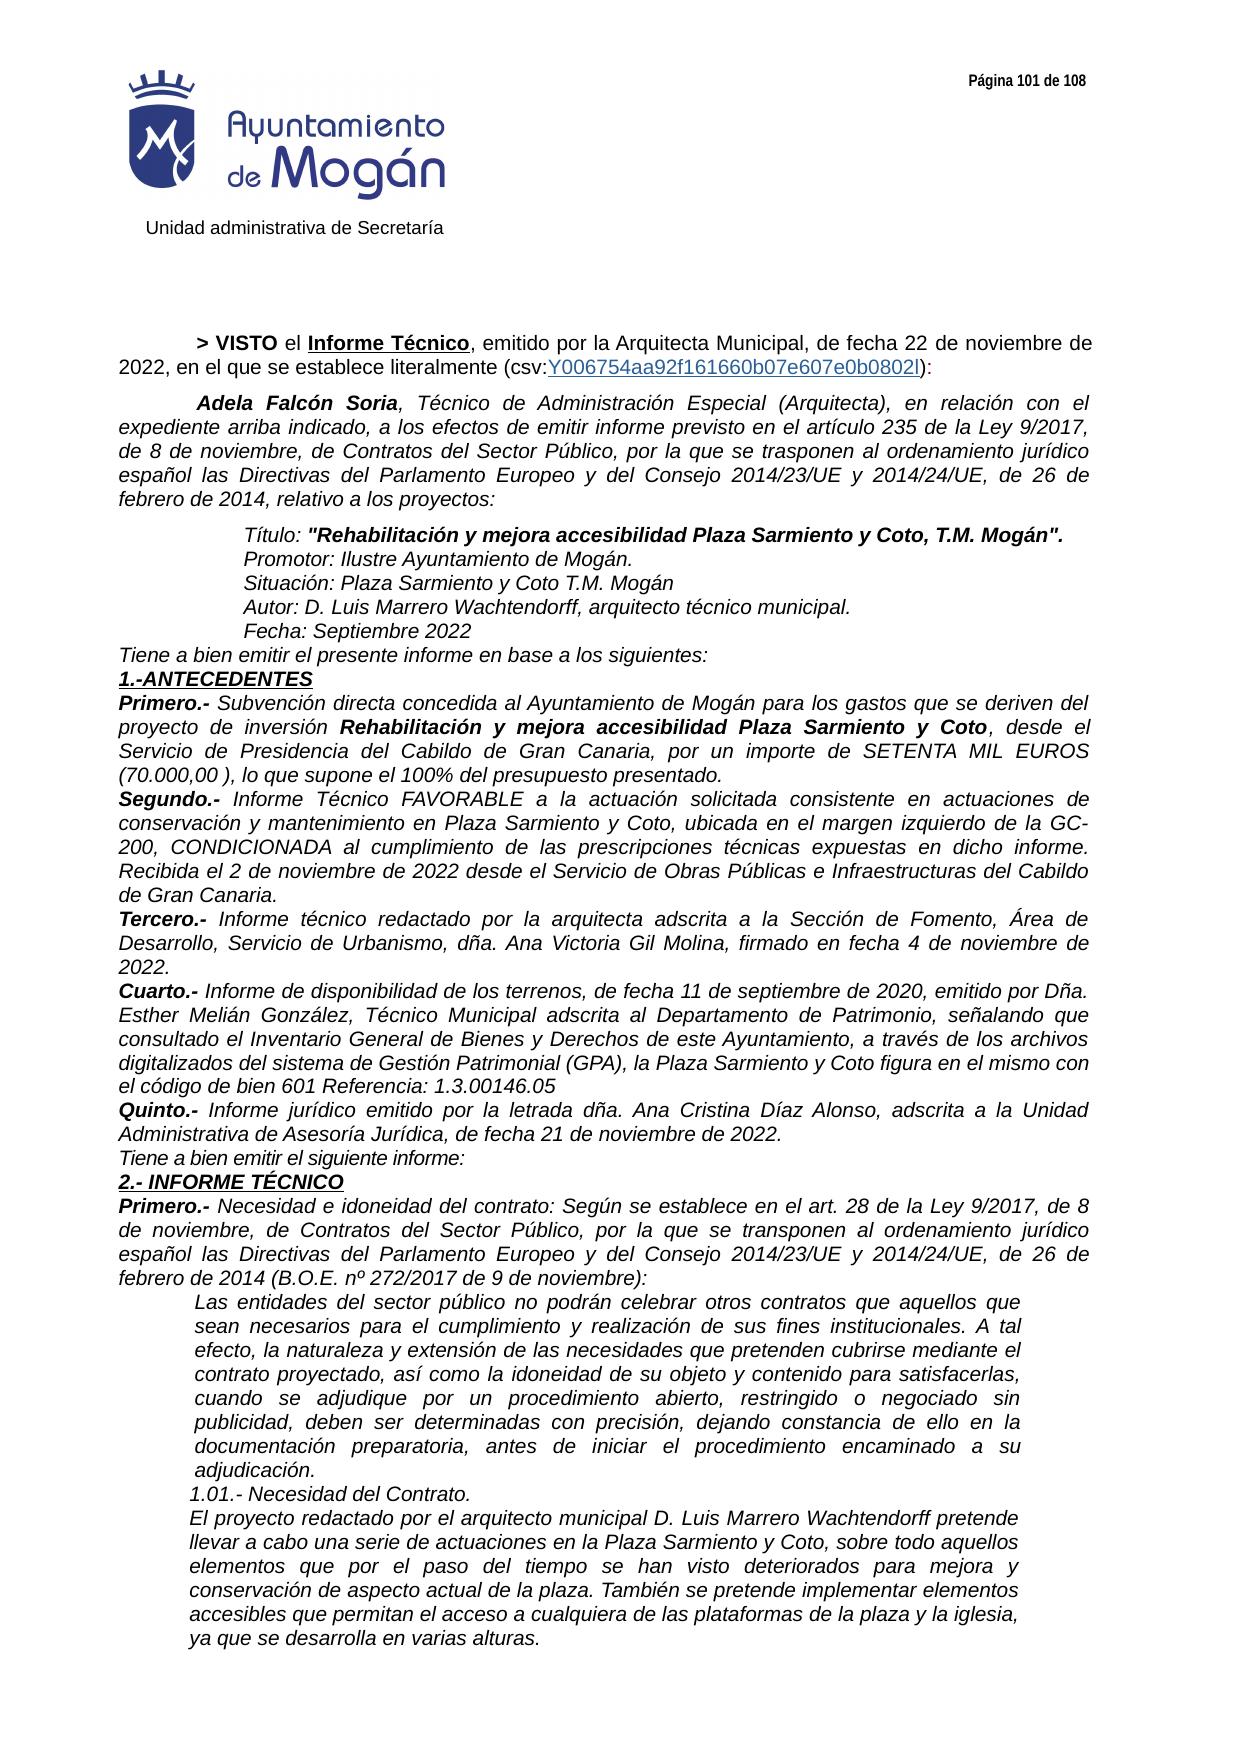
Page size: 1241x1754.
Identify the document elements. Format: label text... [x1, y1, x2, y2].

text > VISTO el Informe Técnico, emitido por la Arquitecta Municipal, de fecha 22 de noviembre de 2022, en el que se establece literalmente (csv:Y006754aa92f161660b07e607e0b0802l): [118, 331, 1092, 378]
text Segundo.- Informe Técnico FAVORABLE a la actuación solicitada consistente en actuaciones de conservación y mantenimiento en Plaza Sarmiento y Coto, ubicada en el margen izquierdo de la GC-200, CONDICIONADA al cumplimiento de las prescripciones técnicas expuestas en dicho informe. Recibida el 2 de noviembre de 2022 desde el Servicio de Obras Públicas e Infraestructuras del Cabildo de Gran Canaria. [118, 787, 1092, 907]
text Autor: D. Luis Marrero Wachtendorff, arquitecto técnico municipal. [243, 595, 1092, 619]
text Cuarto.- Informe de disponibilidad de los terrenos, de fecha 11 de septiembre de 2020, emitido por Dña. Esther Melián González, Técnico Municipal adscrita al Departamento de Patrimonio, señalando que consultado el Inventario General de Bienes y Derechos de este Ayuntamiento, a través de los archivos digitalizados del sistema de Gestión Patrimonial (GPA), la Plaza Sarmiento y Coto figura en el mismo con el código de bien 601 Referencia: 1.3.00146.05 [118, 978, 1092, 1098]
picture [128, 70, 445, 206]
text El proyecto redactado por el arquitecto municipal D. Luis Marrero Wachtendorff pretende llevar a cabo una serie de actuaciones en la Plaza Sarmiento y Coto, sobre todo aquellos elementos que por el paso del tiempo se han visto deteriorados para mejora y conservación de aspecto actual de la plaza. También se pretende implementar elementos accesibles que permitan el acceso a cualquiera de las plataformas de la plaza y la iglesia, ya que se desarrolla en varias alturas. [189, 1506, 1022, 1649]
text Primero.- Subvención directa concedida al Ayuntamiento de Mogán para los gastos que se deriven del proyecto de inversión Rehabilitación y mejora accesibilidad Plaza Sarmiento y Coto, desde el Servicio de Presidencia del Cabildo de Gran Canaria, por un importe de SETENTA MIL EUROS (70.000,00 ), lo que supone el 100% del presupuesto presentado. [118, 691, 1092, 787]
text Adela Falcón Soria, Técnico de Administración Especial (Arquitecta), en relación con el expediente arriba indicado, a los efectos de emitir informe previsto en el artículo 235 de la Ley 9/2017, de 8 de noviembre, de Contratos del Sector Público, por la que se trasponen al ordenamiento jurídico español las Directivas del Parlamento Europeo y del Consejo 2014/23/UE y 2014/24/UE, de 26 de febrero de 2014, relativo a los proyectos: [118, 391, 1092, 511]
text Primero.- Necesidad e idoneidad del contrato: Según se establece en el art. 28 de la Ley 9/2017, de 8 de noviembre, de Contratos del Sector Público, por la que se transponen al ordenamiento jurídico español las Directivas del Parlamento Europeo y del Consejo 2014/23/UE y 2014/24/UE, de 26 de febrero de 2014 (B.O.E. nº 272/2017 de 9 de noviembre): [118, 1194, 1092, 1290]
text Tiene a bien emitir el presente informe en base a los siguientes: [118, 643, 1092, 667]
text Situación: Plaza Sarmiento y Coto T.M. Mogán [243, 571, 1092, 595]
text 1.01.- Necesidad del Contrato. [189, 1482, 1022, 1506]
text Las entidades del sector público no podrán celebrar otros contratos que aquellos que sean necesarios para el cumplimiento y realización de sus fines institucionales. A tal efecto, la naturaleza y extensión de las necesidades que pretenden cubrirse mediante el contrato proyectado, así como la idoneidad de su objeto y contenido para satisfacerlas, cuando se adjudique por un procedimiento abierto, restringido o negociado sin publicidad, deben ser determinadas con precisión, dejando constancia de ello en la documentación preparatoria, antes de iniciar el procedimiento encaminado a su adjudicación. [194, 1290, 1024, 1482]
text Fecha: Septiembre 2022 [243, 619, 1092, 643]
text Tercero.- Informe técnico redactado por la arquitecta adscrita a la Sección de Fomento, Área de Desarrollo, Servicio de Urbanismo, dña. Ana Victoria Gil Molina, firmado en fecha 4 de noviembre de 2022. [118, 907, 1092, 978]
text Quinto.- Informe jurídico emitido por la letrada dña. Ana Cristina Díaz Alonso, adscrita a la Unidad Administrativa de Asesoría Jurídica, de fecha 21 de noviembre de 2022. [118, 1098, 1092, 1146]
text 1.-ANTECEDENTES [118, 667, 1092, 691]
text Título: "Rehabilitación y mejora accesibilidad Plaza Sarmiento y Coto, T.M. Mogán". [243, 523, 1092, 547]
text Tiene a bien emitir el siguiente informe: [118, 1146, 1092, 1170]
text Promotor: Ilustre Ayuntamiento de Mogán. [243, 547, 1092, 571]
text 2.- INFORME TÉCNICO [118, 1170, 1092, 1194]
